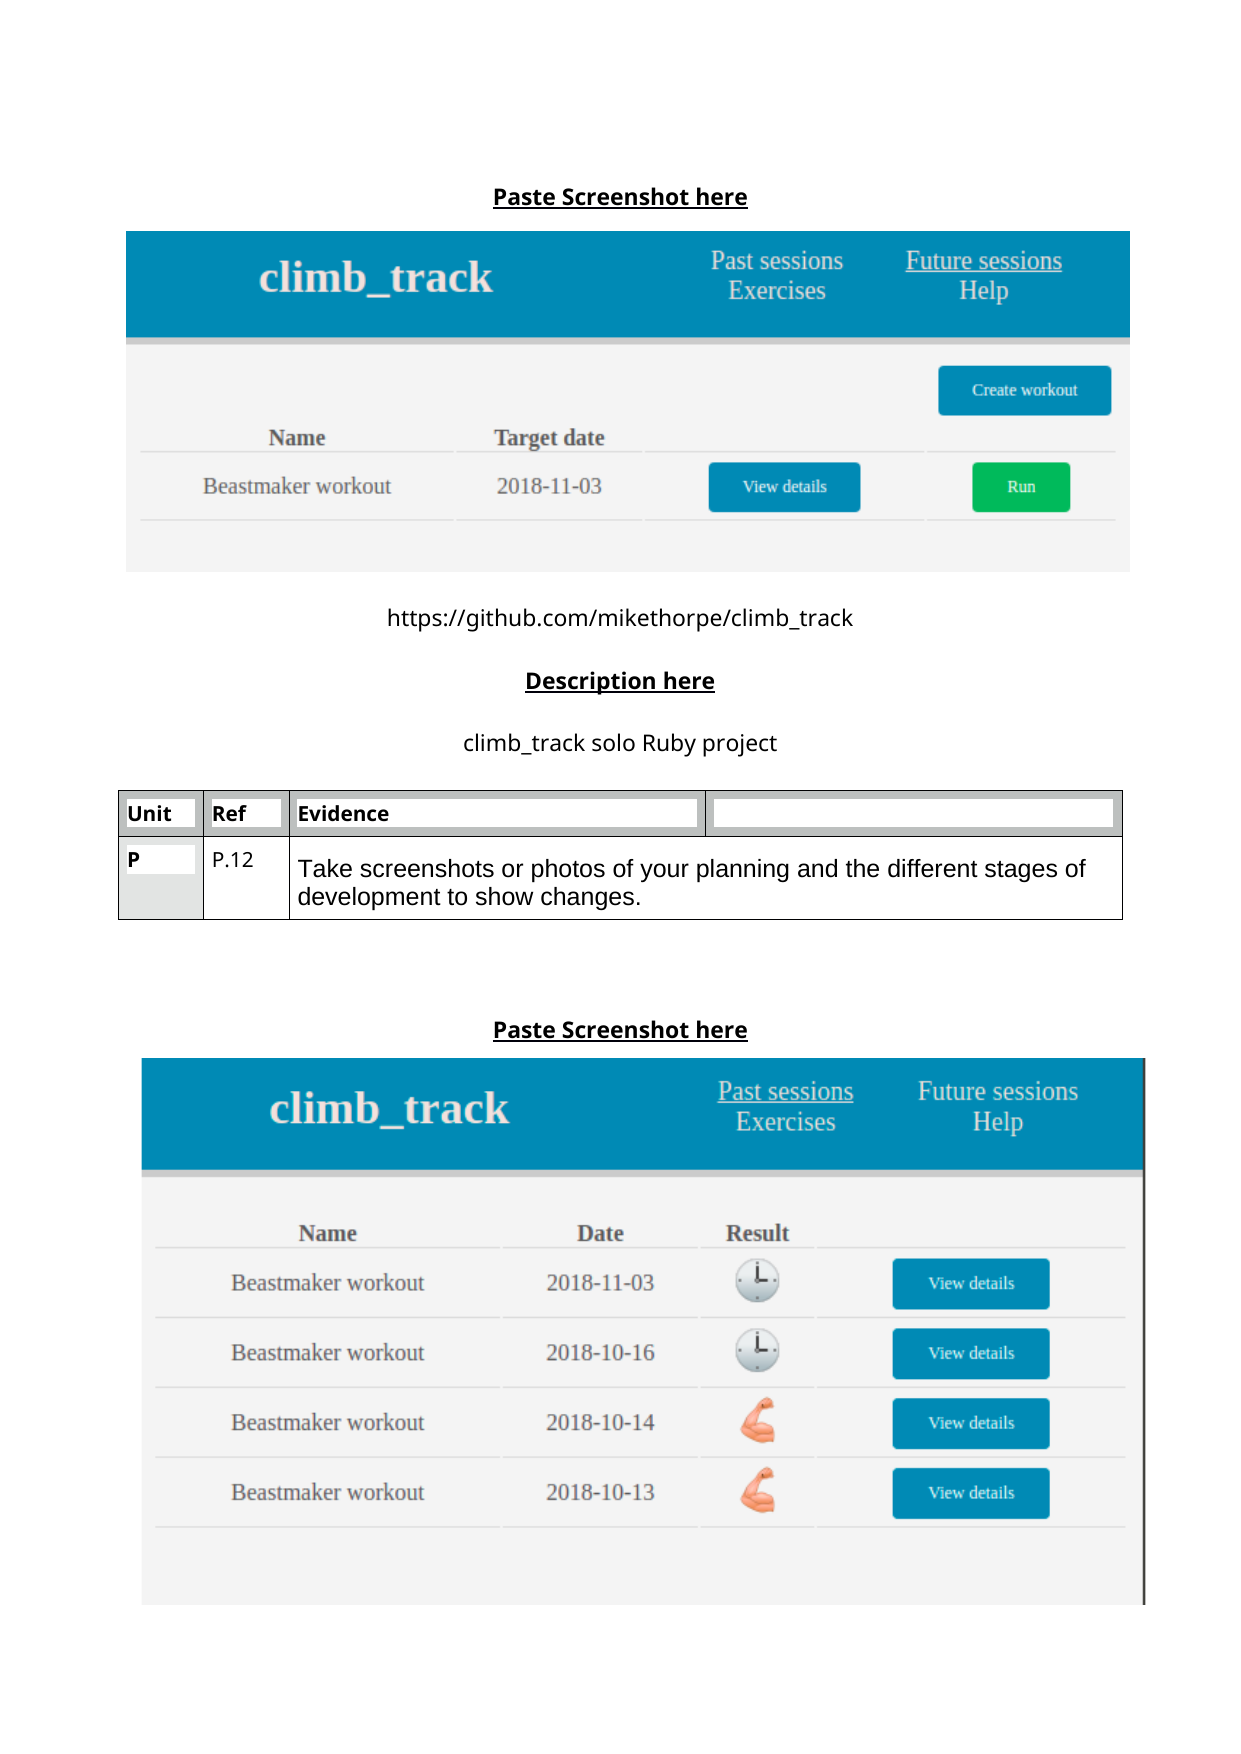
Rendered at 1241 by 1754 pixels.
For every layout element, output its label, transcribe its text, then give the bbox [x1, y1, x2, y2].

text Description here [118, 665, 1122, 696]
picture [726, 257, 735, 269]
picture [1012, 1118, 1023, 1136]
picture [999, 1112, 1009, 1130]
picture [746, 287, 755, 299]
picture [1057, 1087, 1077, 1100]
picture [306, 271, 340, 292]
picture [975, 1112, 979, 1130]
picture [809, 257, 820, 269]
picture [906, 251, 1061, 272]
picture [291, 1092, 354, 1123]
picture [998, 287, 1008, 304]
picture [796, 287, 825, 299]
picture [754, 1118, 763, 1130]
table_header Evidence [290, 791, 705, 836]
picture [1026, 1087, 1033, 1099]
picture [748, 254, 753, 269]
table_header Ref [204, 791, 289, 836]
picture [441, 1102, 463, 1123]
table_header [706, 791, 1122, 836]
picture [306, 1092, 313, 1098]
picture [1046, 1087, 1054, 1100]
picture [777, 287, 786, 299]
picture [427, 271, 447, 292]
picture [357, 1092, 379, 1123]
text Paste Screenshot here [118, 1014, 1122, 1045]
picture [802, 257, 807, 269]
picture [805, 1119, 823, 1130]
picture [1004, 1087, 1023, 1100]
picture [786, 1118, 794, 1130]
picture [720, 1081, 853, 1103]
picture [294, 271, 303, 292]
text Paste Screenshot here [118, 181, 1122, 212]
picture [968, 1087, 974, 1100]
picture [470, 261, 492, 292]
picture [450, 271, 467, 292]
picture [772, 1118, 785, 1130]
picture [295, 261, 302, 267]
picture [465, 1102, 482, 1123]
picture [280, 261, 290, 292]
picture [738, 257, 745, 269]
picture [260, 271, 277, 292]
picture [985, 1112, 990, 1130]
picture [731, 281, 742, 299]
picture [979, 281, 994, 299]
picture [994, 1087, 1001, 1099]
picture [757, 287, 767, 299]
picture [761, 257, 800, 269]
picture [827, 1124, 835, 1130]
picture [822, 1118, 831, 1124]
picture [380, 1125, 404, 1129]
picture [391, 267, 425, 292]
picture [976, 1087, 985, 1100]
picture [271, 1102, 289, 1123]
picture [962, 281, 976, 299]
table_header Unit [119, 791, 203, 836]
picture [343, 261, 365, 292]
picture [992, 1118, 1000, 1130]
picture [405, 1097, 419, 1123]
picture [738, 1112, 750, 1130]
text https://github.com/mikethorpe/climb_track [118, 602, 1122, 634]
picture [934, 1087, 944, 1100]
text climb_track solo Ruby project [118, 727, 1122, 759]
picture [920, 1081, 932, 1100]
picture [141, 1058, 1146, 1605]
picture [126, 338, 1130, 572]
picture [486, 1092, 509, 1123]
picture [421, 1102, 439, 1123]
picture [770, 287, 776, 299]
picture [947, 1085, 952, 1100]
picture [822, 257, 843, 269]
picture [713, 251, 724, 269]
table_cell Take screenshots or photos of your planning and the different stages of development to show changes. [290, 837, 1122, 919]
picture [954, 1087, 964, 1100]
table_cell P.12 [204, 837, 289, 919]
table_cell P [119, 837, 203, 919]
picture [766, 1118, 773, 1130]
